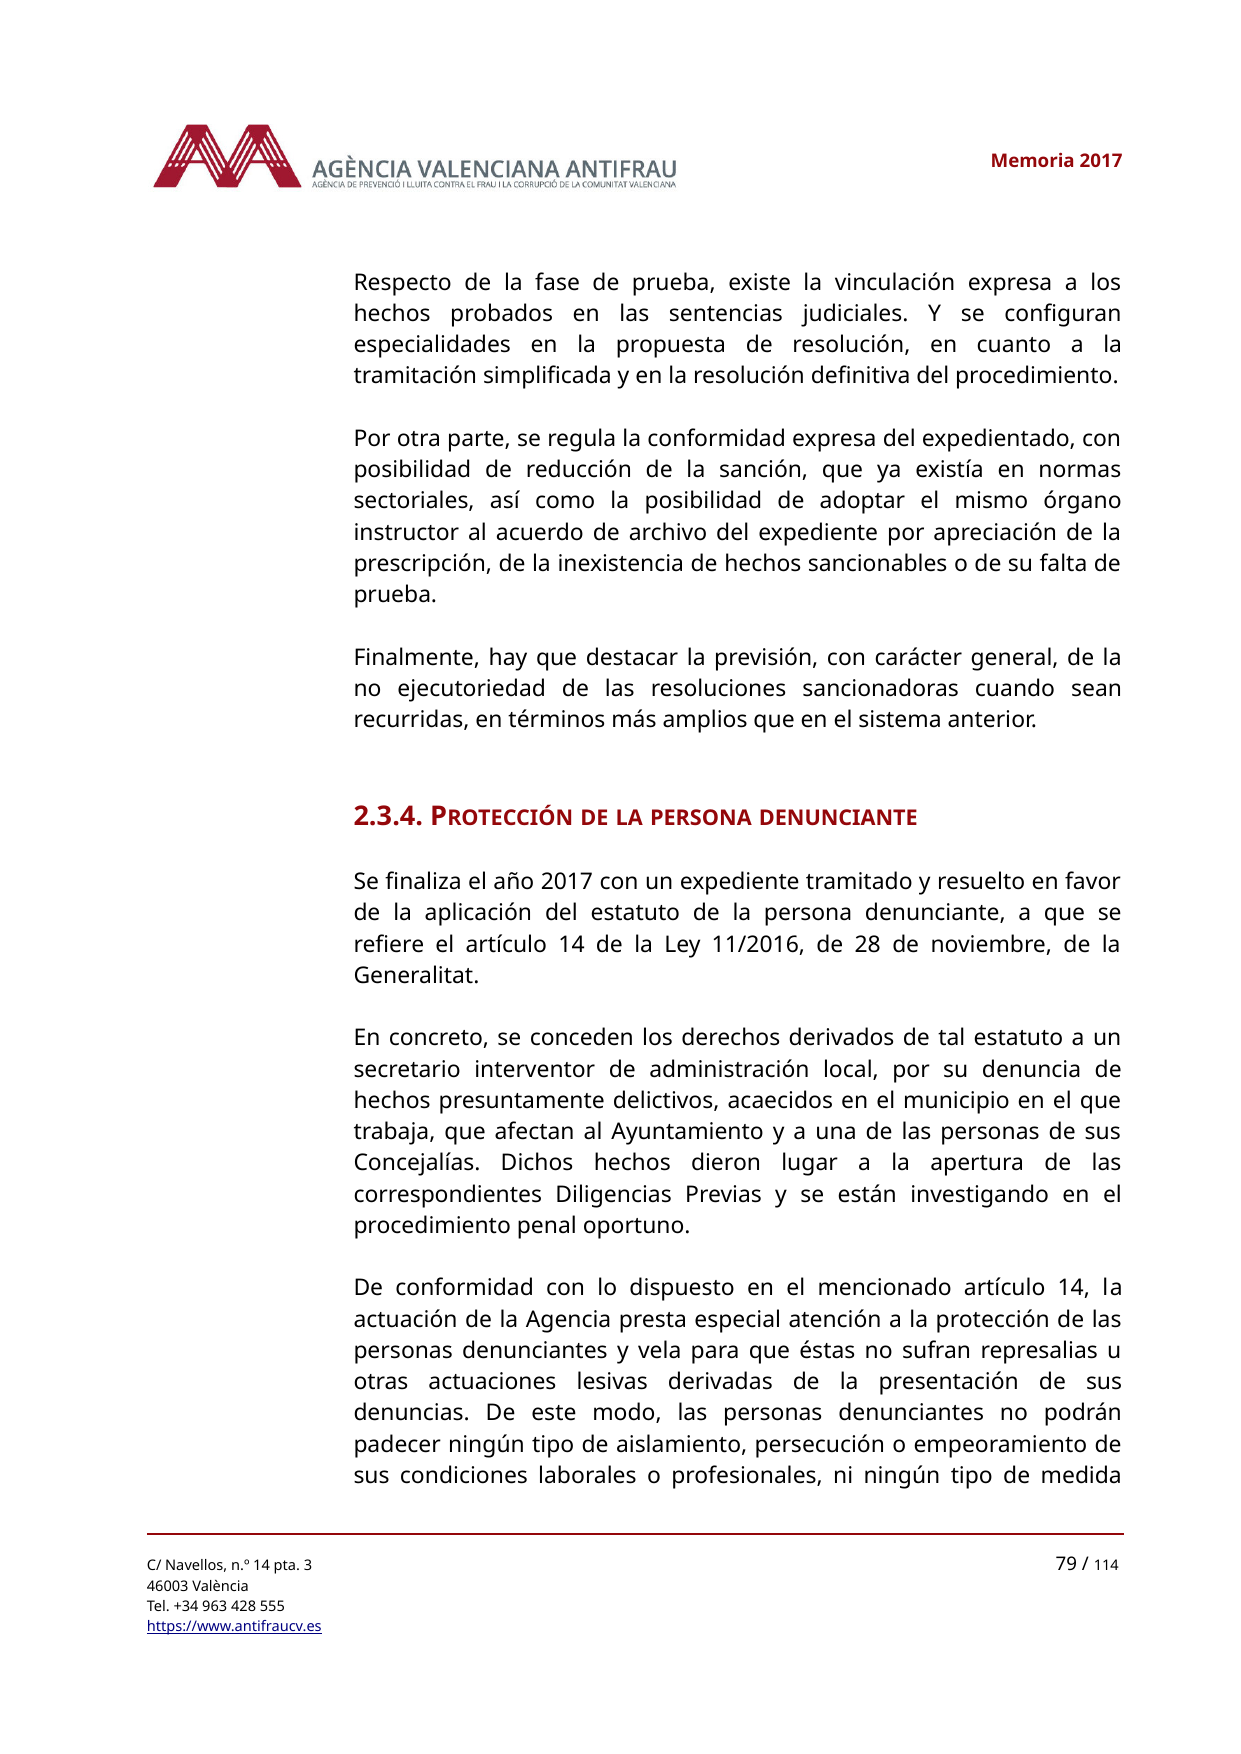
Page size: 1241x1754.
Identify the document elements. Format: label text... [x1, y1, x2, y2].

text Por otra parte, se regula la conformidad expresa del expedientado, con posibilidad de reducción de la sanción, que ya existía en normas sectoriales, así como la posibilidad de adoptar el mismo órgano instructor al acuerdo de archivo del expediente por apreciación de la prescripción, de la inexistencia de hechos sancionables o de su falta de prueba. [353, 422, 1122, 609]
text Finalmente, hay que destacar la previsión, con carácter general, de la no ejecutoriedad de las resoluciones sancionadoras cuando sean recurridas, en términos más amplios que en el sistema anterior. [353, 641, 1122, 734]
picture [148, 112, 680, 197]
text De conformidad con lo dispuesto en el mencionado artículo 14, la actuación de la Agencia presta especial atención a la protección de las personas denunciantes y vela para que éstas no sufran represalias u otras actuaciones lesivas derivadas de la presentación de sus denuncias. De este modo, las personas denunciantes no podrán padecer ningún tipo de aislamiento, persecución o empeoramiento de sus condiciones laborales o profesionales, ni ningún tipo de medida [353, 1271, 1122, 1490]
text 2.3.4. Protección de la persona denunciante [353, 797, 1122, 834]
text En concreto, se conceden los derechos derivados de tal estatuto a un secretario interventor de administración local, por su denuncia de hechos presuntamente delictivos, acaecidos en el municipio en el que trabaja, que afectan al Ayuntamiento y a una de las personas de sus Concejalías. Dichos hechos dieron lugar a la apertura de las correspondientes Diligencias Previas y se están investigando en el procedimiento penal oportuno. [353, 1021, 1122, 1240]
text Respecto de la fase de prueba, existe la vinculación expresa a los hechos probados en las sentencias judiciales. Y se configuran especialidades en la propuesta de resolución, en cuanto a la tramitación simplificada y en la resolución definitiva del procedimiento. [353, 266, 1122, 391]
text Se finaliza el año 2017 con un expediente tramitado y resuelto en favor de la aplicación del estatuto de la persona denunciante, a que se refiere el artículo 14 de la Ley 11/2016, de 28 de noviembre, de la Generalitat. [353, 865, 1122, 990]
